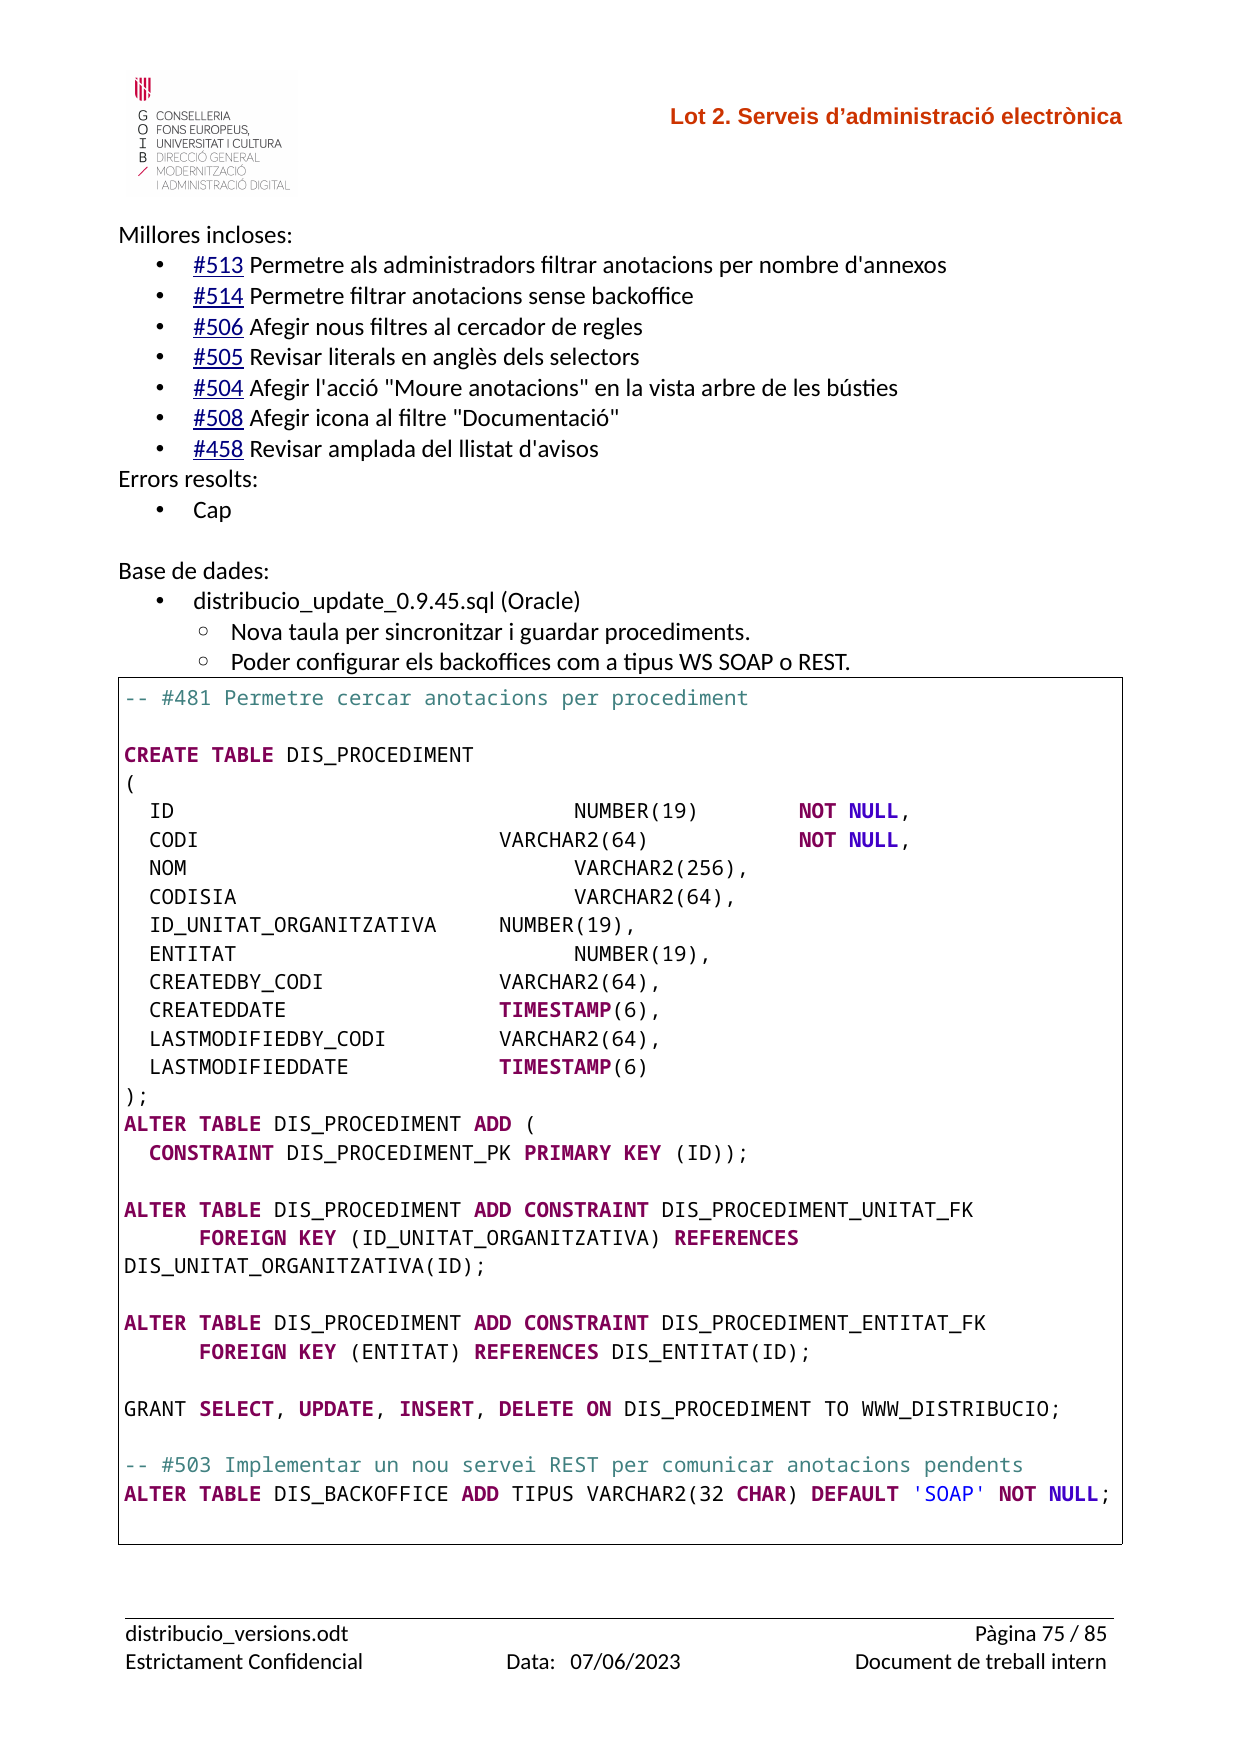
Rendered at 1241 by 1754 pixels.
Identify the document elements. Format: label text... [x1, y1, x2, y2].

list distribucio_update_0.9.45.sql (Oracle) [156, 585, 1122, 616]
list #505 Revisar literals en anglès dels selectors [156, 341, 1122, 372]
table_header -- #481 Permetre cercar anotacions per procediment CREATE TABLE DIS_PROCEDIMENT ( ID NUMBER(19) NOT NULL, CODI VARCHAR2(64) NOT NULL, NOM VARCHAR2(256), CODISIA VARCHAR2(64), ID_UNITAT_ORGANITZATIVA NUMBER(19), ENTITAT NUMBER(19), CREATEDBY_CODI VARCHAR2(64), CREATEDDATE TIMESTAMP(6), LASTMODIFIEDBY_CODI VARCHAR2(64), LASTMODIFIEDDATE TIMESTAMP(6) ); ALTER TABLE DIS_PROCEDIMENT ADD ( CONSTRAINT DIS_PROCEDIMENT_PK PRIMARY KEY (ID)); ALTER TABLE DIS_PROCEDIMENT ADD CONSTRAINT DIS_PROCEDIMENT_UNITAT_FK FOREIGN KEY (ID_UNITAT_ORGANITZATIVA) REFERENCES DIS_UNITAT_ORGANITZATIVA(ID); ALTER TABLE DIS_PROCEDIMENT ADD CONSTRAINT DIS_PROCEDIMENT_ENTITAT_FK FOREIGN KEY (ENTITAT) REFERENCES DIS_ENTITAT(ID); GRANT SELECT, UPDATE, INSERT, DELETE ON DIS_PROCEDIMENT TO WWW_DISTRIBUCIO; -- #503 Implementar un nou servei REST per comunicar anotacions pendents ALTER TABLE DIS_BACKOFFICE ADD TIPUS VARCHAR2(32 CHAR) DEFAULT 'SOAP' NOT NULL; [119, 678, 1122, 1544]
list #506 Afegir nous filtres al cercador de regles [156, 311, 1122, 341]
text Errors resolts: [118, 463, 1122, 494]
text Base de dades: [118, 555, 1122, 585]
list Nova taula per sincronitzar i guardar procediments. [193, 616, 1122, 646]
list #513 Permetre als administradors filtrar anotacions per nombre d'annexos [156, 250, 1122, 280]
list #508 Afegir icona al filtre "Documentació" [156, 402, 1122, 433]
list Cap [156, 494, 1122, 524]
list #514 Permetre filtrar anotacions sense backoffice [156, 280, 1122, 311]
list #504 Afegir l'acció "Moure anotacions" en la vista arbre de les bústies [156, 372, 1122, 402]
list Poder configurar els backoffices com a tipus WS SOAP o REST. [193, 646, 1122, 677]
list #458 Revisar amplada del llistat d'avisos [156, 433, 1122, 463]
text Millores incloses: [118, 219, 1122, 250]
picture [126, 70, 299, 197]
